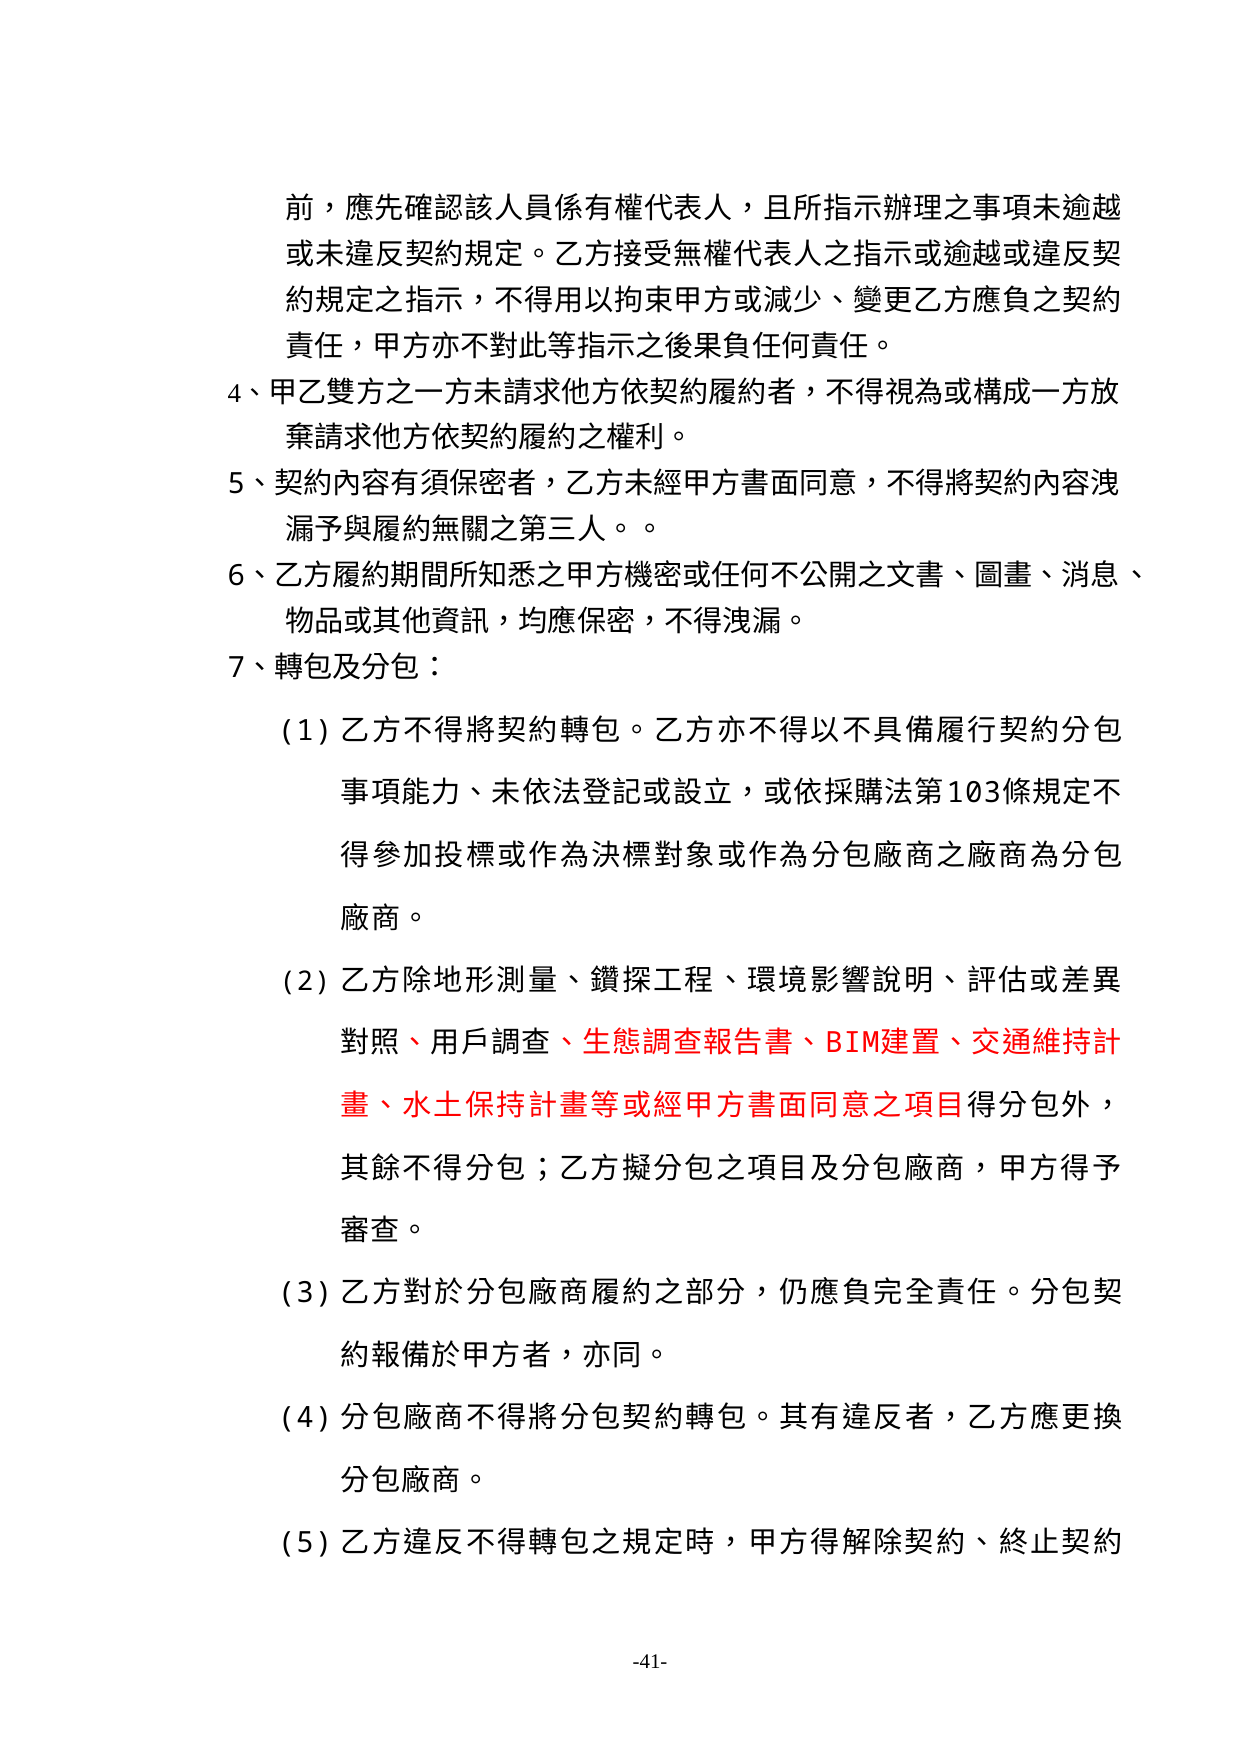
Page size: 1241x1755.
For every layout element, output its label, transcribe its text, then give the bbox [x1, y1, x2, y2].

list 分包廠商不得將分包契約轉包。其有違反者，乙方應更換分包廠商。 [278, 1374, 1122, 1499]
list 甲乙雙方之一方未請求他方依契約履約者，不得視為或構成一方放棄請求他方依契約履約之權利。 [227, 365, 1122, 457]
list 乙方對於分包廠商履約之部分，仍應負完全責任。分包契約報備於甲方者，亦同。 [278, 1249, 1122, 1374]
list 轉包及分包： [227, 640, 1122, 686]
list 前，應先確認該人員係有權代表人，且所指示辦理之事項未逾越或未違反契約規定。乙方接受無權代表人之指示或逾越或違反契約規定之指示，不得用以拘束甲方或減少、變更乙方應負之契約責任，甲方亦不對此等指示之後果負任何責任。 [227, 182, 1122, 365]
list 乙方不得將契約轉包。乙方亦不得以不具備履行契約分包事項能力、未依法登記或設立，或依採購法第103條規定不得參加投標或作為決標對象或作為分包廠商之廠商為分包廠商。 [278, 686, 1122, 936]
list 乙方履約期間所知悉之甲方機密或任何不公開之文書、圖畫、消息、物品或其他資訊，均應保密，不得洩漏。 [227, 549, 1122, 640]
list 契約內容有須保密者，乙方未經甲方書面同意，不得將契約內容洩漏予與履約無關之第三人。。 [227, 457, 1122, 549]
list 乙方違反不得轉包之規定時，甲方得解除契約、終止契約 [278, 1499, 1122, 1561]
list 乙方除地形測量、鑽探工程、環境影響說明、評估或差異對照、用戶調查、生態調查報告書、BIM建置、交通維持計畫、水土保持計畫等或經甲方書面同意之項目得分包外，其餘不得分包；乙方擬分包之項目及分包廠商，甲方得予審查。 [279, 936, 1122, 1249]
